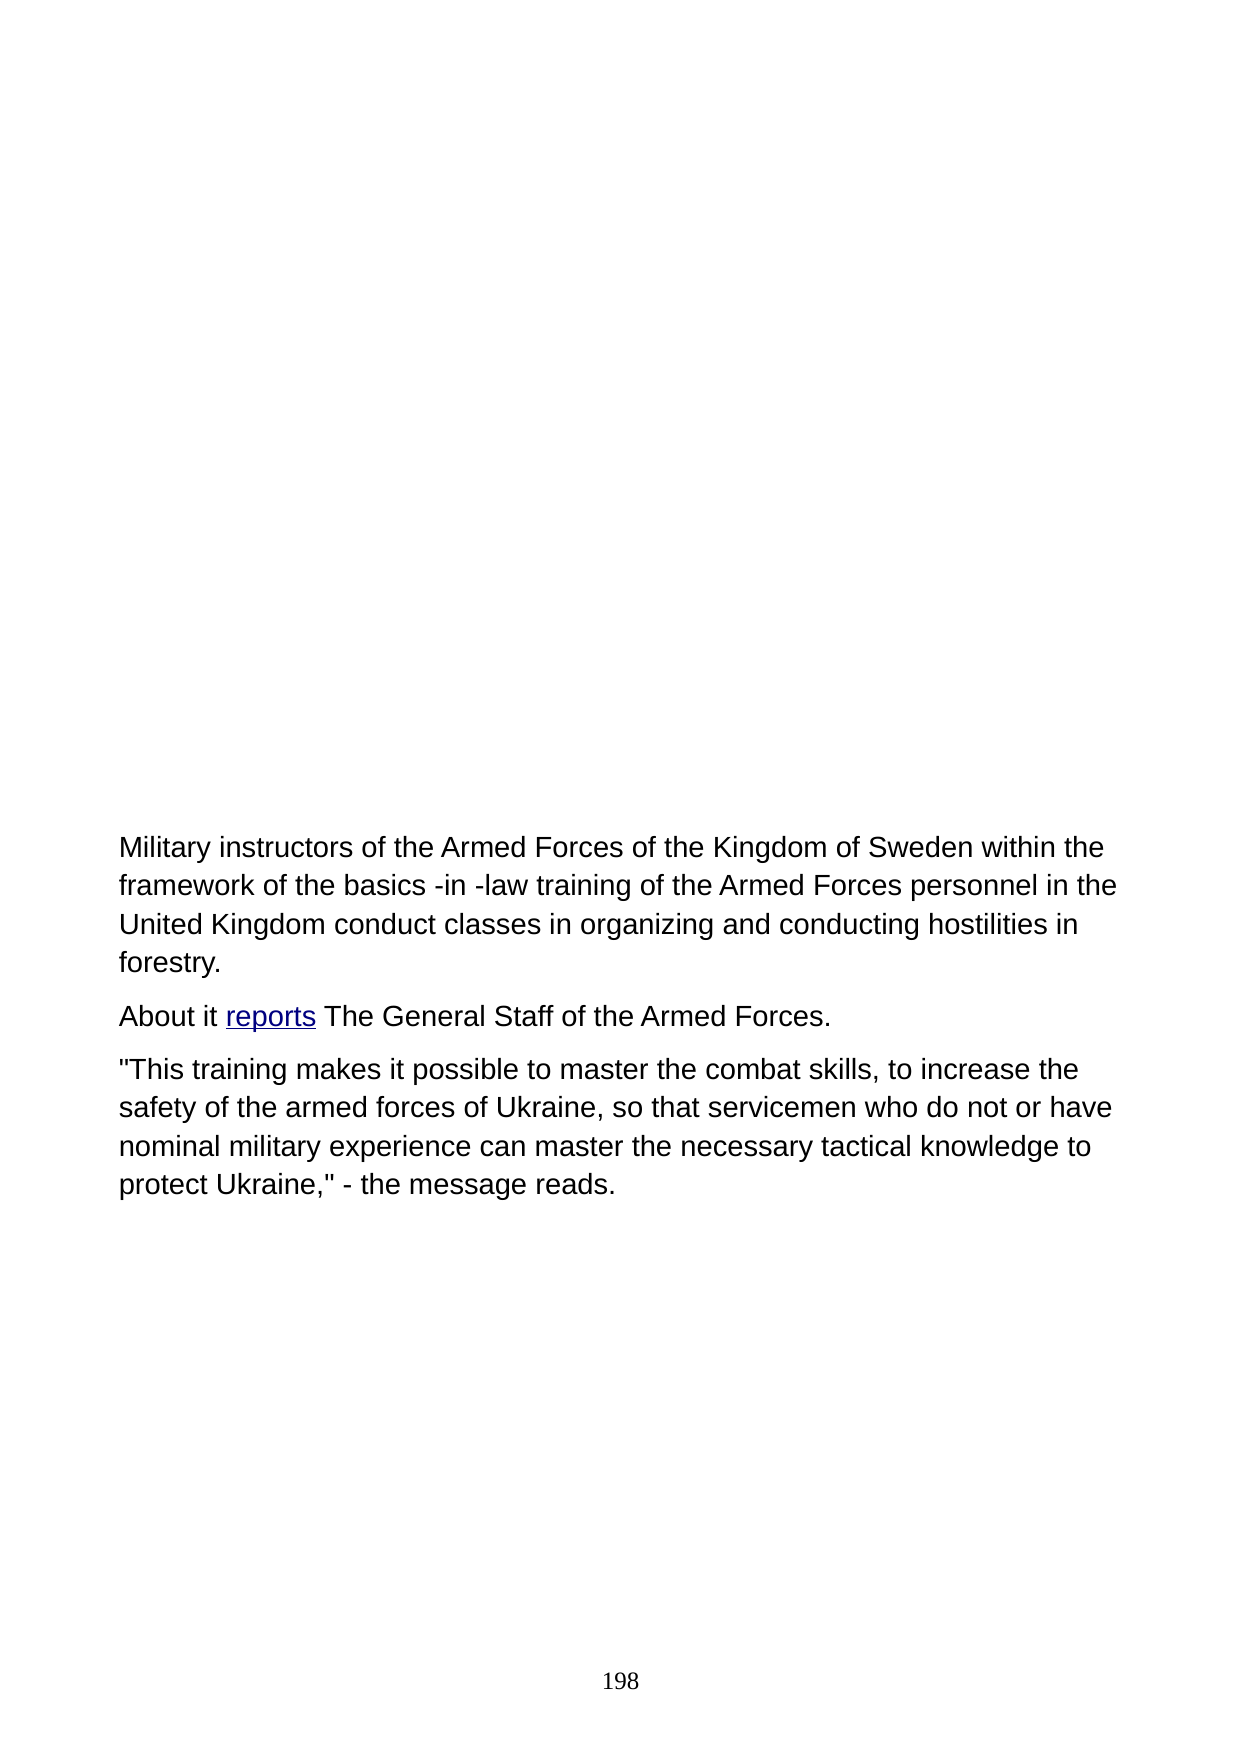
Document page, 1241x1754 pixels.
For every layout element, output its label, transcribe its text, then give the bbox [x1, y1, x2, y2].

text "This training makes it possible to master the combat skills, to increase the safety of the armed forces of Ukraine, so that servicemen who do not or have nominal military experience can master the necessary tactical knowledge to protect Ukraine," - the message reads. [118, 1052, 1122, 1201]
text Military instructors of the Armed Forces of the Kingdom of Sweden within the framework of the basics -in -law training of the Armed Forces personnel in the United Kingdom conduct classes in organizing and conducting hostilities in forestry. [118, 118, 1122, 979]
text About it reports The General Staff of the Armed Forces. [118, 999, 1122, 1032]
